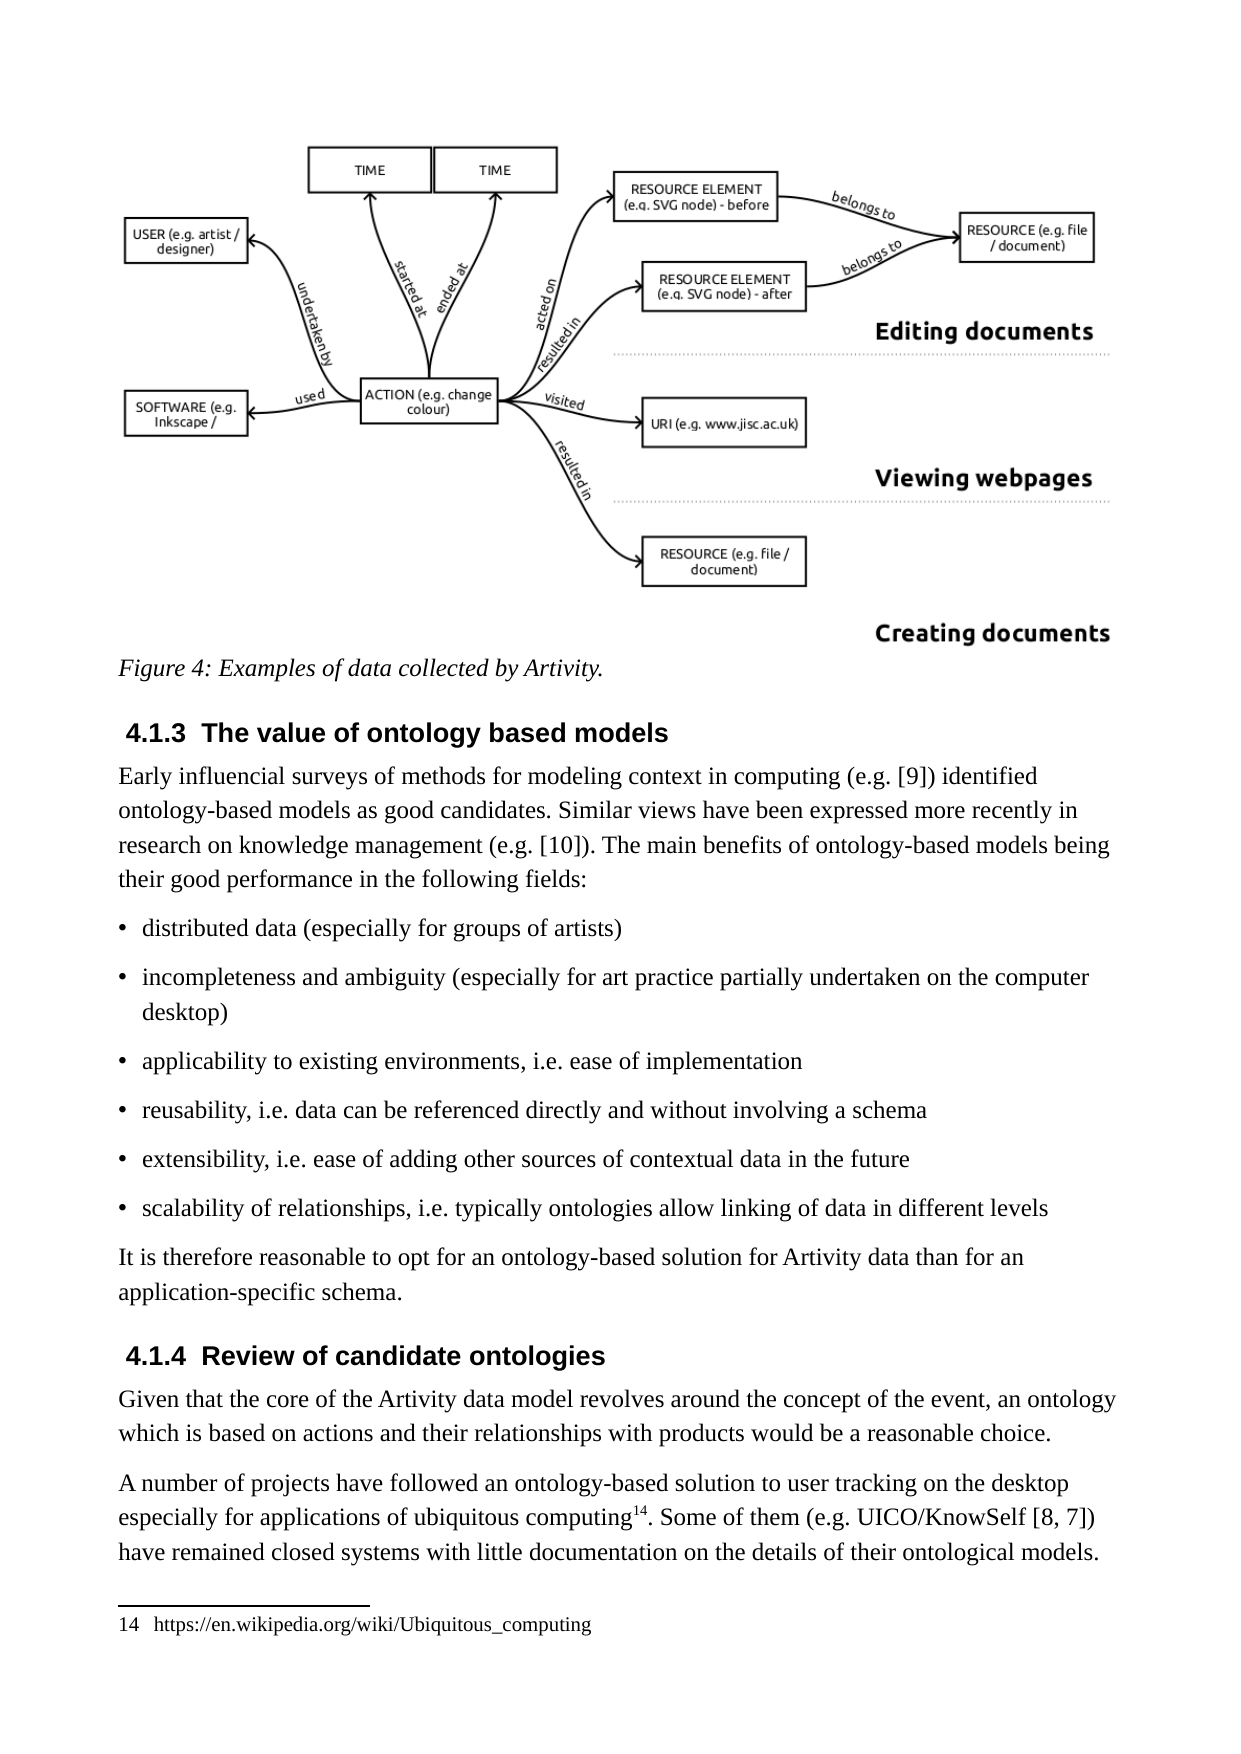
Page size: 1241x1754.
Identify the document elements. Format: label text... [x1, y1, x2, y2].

text A number of projects have followed an ontology-based solution to user tracking on the desktop especially for applications of ubiquitous computing. Some of them (e.g. UICO/KnowSelf [8, 7]) have remained closed systems with little documentation on the details of their ontological models. [118, 1468, 1122, 1565]
list extensibility, i.e. ease of adding other sources of contextual data in the future [118, 1144, 1122, 1173]
list incompleteness and ambiguity (especially for art practice partially undertaken on the computer desktop) [118, 962, 1122, 1026]
text It is therefore reasonable to opt for an ontology-based solution for Artivity data than for an application-specific schema. [118, 1242, 1122, 1305]
picture [118, 130, 1123, 654]
list scalability of relationships, i.e. typically ontologies allow linking of data in different levels [118, 1193, 1122, 1222]
list reusability, i.e. data can be referenced directly and without involving a schema [118, 1095, 1122, 1124]
subtitle The value of ontology based models [118, 717, 1122, 748]
text Given that the core of the Artivity data model revolves around the concept of the event, an ontology which is based on actions and their relationships with products would be a reasonable choice. [118, 1384, 1122, 1447]
text Early influencial surveys of methods for modeling context in computing (e.g. [9]) identified ontology-based models as good candidates. Similar views have been expressed more recently in research on knowledge management (e.g. [10]). The main benefits of ontology-based models being their good performance in the following fields: [118, 761, 1122, 893]
subtitle Review of candidate ontologies [118, 1340, 1122, 1372]
text Figure 4: Examples of data collected by Artivity. [118, 654, 1122, 682]
text https://en.wikipedia.org/wiki/Ubiquitous_computing [118, 1612, 1122, 1636]
list distributed data (especially for groups of artists) [118, 913, 1122, 942]
list applicability to existing environments, i.e. ease of implementation [118, 1046, 1122, 1075]
